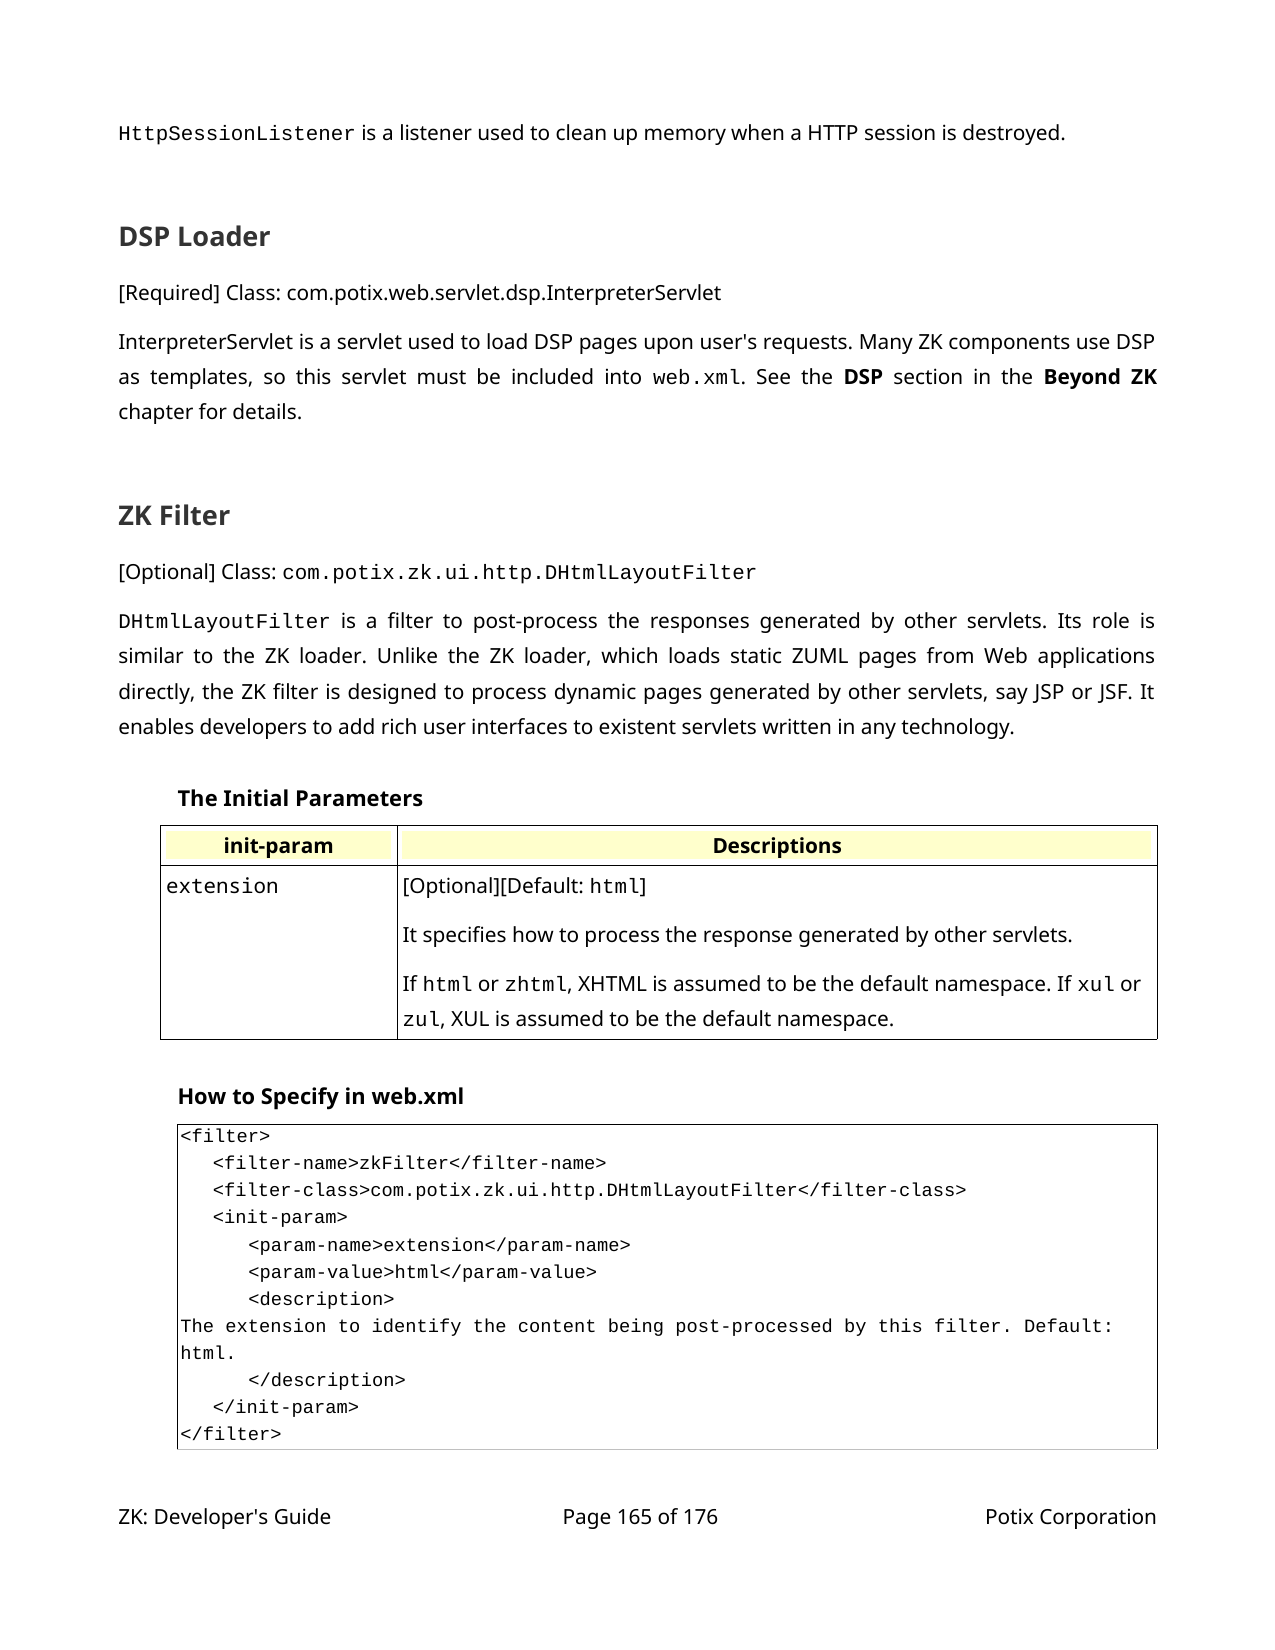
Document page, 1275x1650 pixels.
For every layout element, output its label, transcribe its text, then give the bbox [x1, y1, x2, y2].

subtitle ZK Filter [118, 497, 1157, 533]
table_cell [Optional][Default: html] It specifies how to process the response generated by other servlets. If html or zhtml, XHTML is assumed to be the default namespace. If xul or zul, XUL is assumed to be the default namespace. [398, 866, 1157, 1039]
text </filter> [178, 1422, 1157, 1449]
text <filter> [178, 1125, 1157, 1148]
text [Optional] Class: com.potix.zk.ui.http.DHtmlLayoutFilter [118, 557, 1157, 586]
text DHtmlLayoutFilter is a filter to post-process the responses generated by other servlets. Its role is similar to the ZK loader. Unlike the ZK loader, which loads static ZUML pages from Web applications directly, the ZK filter is designed to process dynamic pages generated by other servlets, say JSP or JSF. It enables developers to add rich user interfaces to existent servlets written in any technology. [118, 606, 1157, 740]
text <description> [178, 1287, 1157, 1311]
text HttpSessionListener is a listener used to clean up memory when a HTTP session is destroyed. [118, 118, 1157, 147]
subtitle How to Specify in web.xml [177, 1081, 1157, 1111]
subtitle DSP Loader [118, 217, 1157, 254]
text The extension to identify the content being post-processed by this filter. Default: html. [178, 1314, 1157, 1365]
table_cell extension [161, 866, 397, 1039]
table_header Descriptions [398, 826, 1157, 865]
text <param-value>html</param-value> [178, 1259, 1157, 1284]
text <param-name>extension</param-name> [178, 1232, 1157, 1257]
text <init-param> [178, 1205, 1157, 1229]
text <filter-name>zkFilter</filter-name> [178, 1151, 1157, 1175]
text </init-param> [178, 1395, 1157, 1419]
subtitle The Initial Parameters [177, 783, 1157, 813]
text [Required] Class: com.potix.web.servlet.dsp.InterpreterServlet [118, 278, 1157, 306]
text <filter-class>com.potix.zk.ui.http.DHtmlLayoutFilter</filter-class> [178, 1178, 1157, 1202]
text </description> [178, 1368, 1157, 1392]
text InterpreterServlet is a servlet used to load DSP pages upon user's requests. Many ZK components use DSP as templates, so this servlet must be included into web.xml. See the DSP section in the Beyond ZK chapter for details. [118, 327, 1157, 426]
table_header init-param [161, 826, 397, 865]
